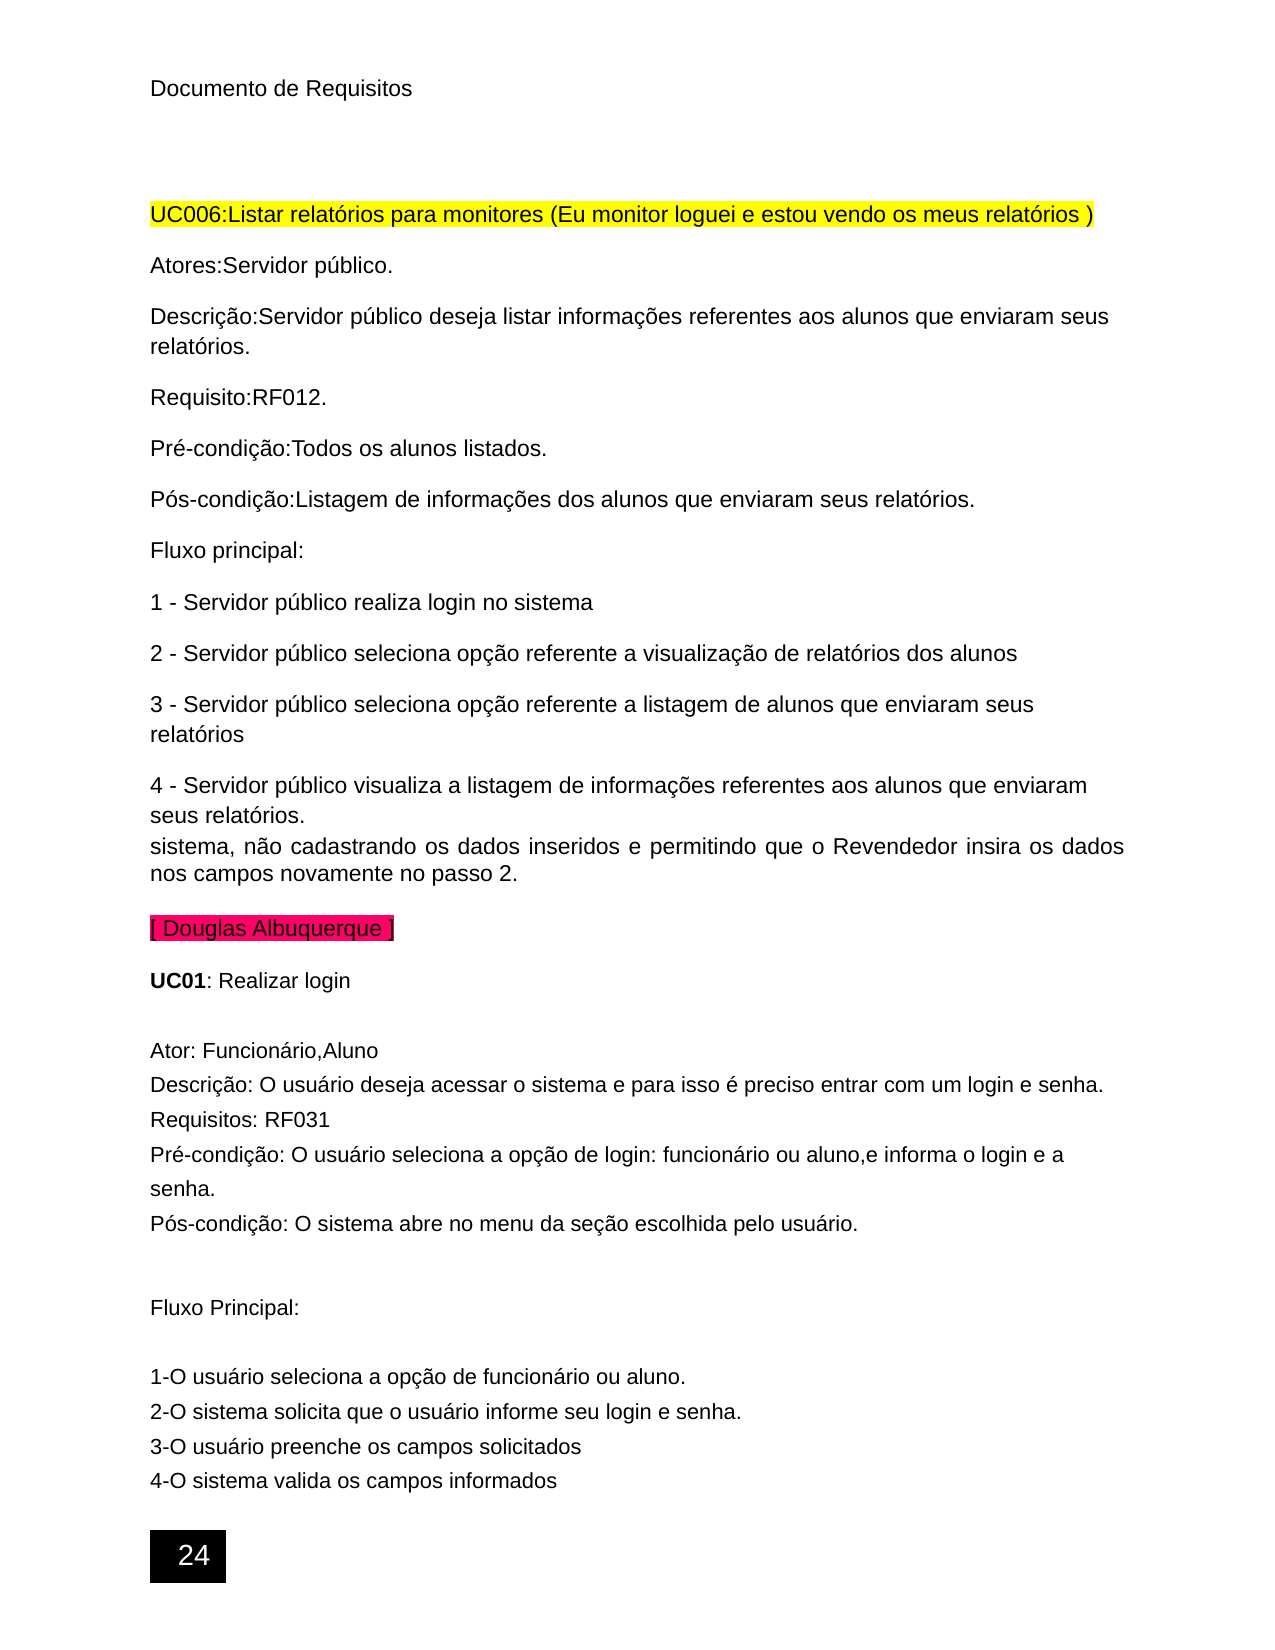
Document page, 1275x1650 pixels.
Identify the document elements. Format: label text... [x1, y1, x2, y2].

text 3 - Servidor público seleciona opção referente a listagem de alunos que enviaram seus relatórios [150, 691, 1125, 747]
text UC006:Listar relatórios para monitores (Eu monitor loguei e estou vendo os meus relatórios ) [150, 201, 1125, 227]
text Requisitos: RF031 [150, 1107, 1125, 1132]
text Pré-condição: O usuário seleciona a opção de login: funcionário ou aluno,e informa o login e a senha. [150, 1142, 1125, 1202]
text Fluxo principal: [150, 537, 1125, 564]
text Descrição: O usuário deseja acessar o sistema e para isso é preciso entrar com um login e senha. [150, 1072, 1125, 1097]
text Pós-condição:Listagem de informações dos alunos que enviaram seus relatórios. [150, 486, 1125, 513]
text 2-O sistema solicita que o usuário informe seu login e senha. [150, 1399, 1125, 1424]
text 1 - Servidor público realiza login no sistema [150, 588, 1125, 615]
text Fluxo Principal: [150, 1295, 1125, 1320]
text 4-O sistema valida os campos informados [150, 1468, 1125, 1493]
text 3-O usuário preenche os campos solicitados [150, 1433, 1125, 1459]
text 1-O usuário seleciona a opção de funcionário ou aluno. [150, 1364, 1125, 1389]
text Ator: Funcionário,Aluno [150, 1038, 1125, 1063]
text Pré-condição:Todos os alunos listados. [150, 435, 1125, 462]
text Descrição:Servidor público deseja listar informações referentes aos alunos que enviaram seus relatórios. [150, 303, 1125, 360]
text 2 - Servidor público seleciona opção referente a visualização de relatórios dos alunos [150, 639, 1125, 666]
text Atores:Servidor público. [150, 252, 1125, 278]
text UC01: Realizar login [150, 968, 1125, 993]
text [ Douglas Albuquerque ] [150, 914, 1125, 941]
text 4 - Servidor público visualiza a listagem de informações referentes aos alunos que enviaram seus relatórios. [150, 772, 1125, 828]
text Pós-condição: O sistema abre no menu da seção escolhida pelo usuário. [150, 1211, 1125, 1236]
text sistema, não cadastrando os dados inseridos e permitindo que o Revendedor insira os dados nos campos novamente no passo 2. [150, 833, 1125, 886]
text Requisito:RF012. [150, 384, 1125, 411]
